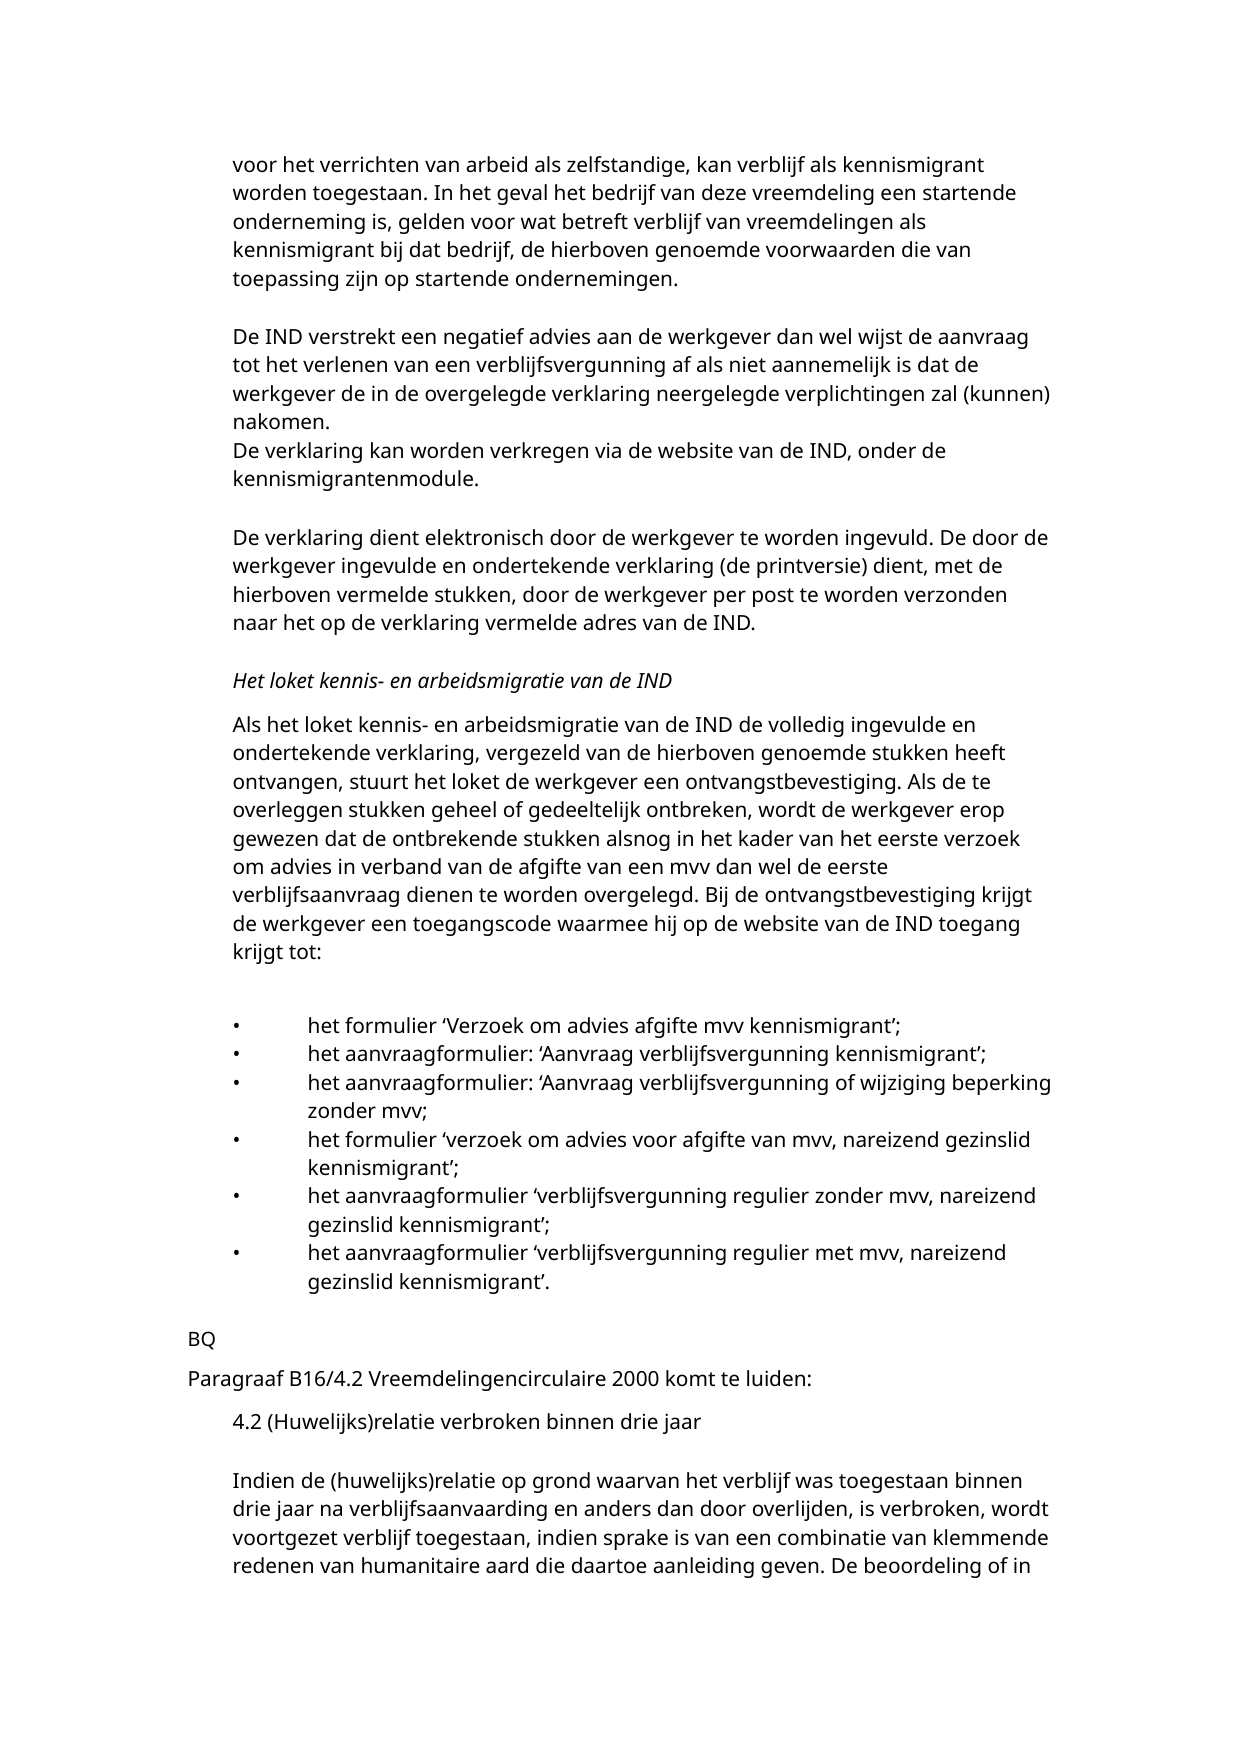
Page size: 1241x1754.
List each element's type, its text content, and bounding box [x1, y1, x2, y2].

text Het loket kennis- en arbeidsmigratie van de IND [232, 667, 1053, 695]
list het aanvraagformulier ‘verblijfsvergunning regulier zonder mvv, nareizend gezinslid kennismigrant’; [232, 1182, 1053, 1238]
text Als het loket kennis- en arbeidsmigratie van de IND de volledig ingevulde en ondertekende verklaring, vergezeld van de hierboven genoemde stukken heeft ontvangen, stuurt het loket de werkgever een ontvangstbevestiging. Als de te overleggen stukken geheel of gedeeltelijk ontbreken, wordt de werkgever erop gewezen dat de ontbrekende stukken alsnog in het kader van het eerste verzoek om advies in verband van de afgifte van een mvv dan wel de eerste verblijfsaanvraag dienen te worden overgelegd. Bij de ontvangstbevestiging krijgt de werkgever een toegangscode waarmee hij op de website van de IND toegang krijgt tot: [232, 710, 1053, 966]
text De verklaring dient elektronisch door de werkgever te worden ingevuld. De door de werkgever ingevulde en ondertekende verklaring (de printversie) dient, met de hierboven vermelde stukken, door de werkgever per post te worden verzonden naar het op de verklaring vermelde adres van de IND. [232, 523, 1053, 637]
list het formulier ‘verzoek om advies voor afgifte van mvv, nareizend gezinslid kennismigrant’; [232, 1125, 1053, 1182]
text Indien de (huwelijks)relatie op grond waarvan het verblijf was toegestaan binnen drie jaar na verblijfsaanvaarding en anders dan door overlijden, is verbroken, wordt voortgezet verblijf toegestaan, indien sprake is van een combinatie van klemmende redenen van humanitaire aard die daartoe aanleiding geven. De beoordeling of in [232, 1466, 1053, 1580]
text Paragraaf B16/4.2 Vreemdelingencirculaire 2000 komt te luiden: [187, 1364, 1053, 1392]
list het aanvraagformulier ‘verblijfsvergunning regulier met mvv, nareizend gezinslid kennismigrant’. [232, 1238, 1053, 1295]
text BQ [187, 1325, 1053, 1352]
list het aanvraagformulier: ‘Aanvraag verblijfsvergunning kennismigrant’; [232, 1039, 1053, 1068]
list het aanvraagformulier: ‘Aanvraag verblijfsvergunning of wijziging beperking zonder mvv; [232, 1068, 1053, 1125]
subtitle 4.2 (Huwelijks)relatie verbroken binnen drie jaar [232, 1407, 1053, 1436]
text De IND verstrekt een negatief advies aan de werkgever dan wel wijst de aanvraag tot het verlenen van een verblijfsvergunning af als niet aannemelijk is dat de werkgever de in de overgelegde verklaring neergelegde verplichtingen zal (kunnen) nakomen. [232, 322, 1053, 436]
text voor het verrichten van arbeid als zelfstandige, kan verblijf als kennismigrant worden toegestaan. In het geval het bedrijf van deze vreemdeling een startende onderneming is, gelden voor wat betreft verblijf van vreemdelingen als kennismigrant bij dat bedrijf, de hierboven genoemde voorwaarden die van toepassing zijn op startende ondernemingen. [232, 150, 1053, 292]
text De verklaring kan worden verkregen via de website van de IND, onder de kennismigrantenmodule. [232, 436, 1053, 493]
list het formulier ‘Verzoek om advies afgifte mvv kennismigrant’; [232, 1011, 1053, 1039]
